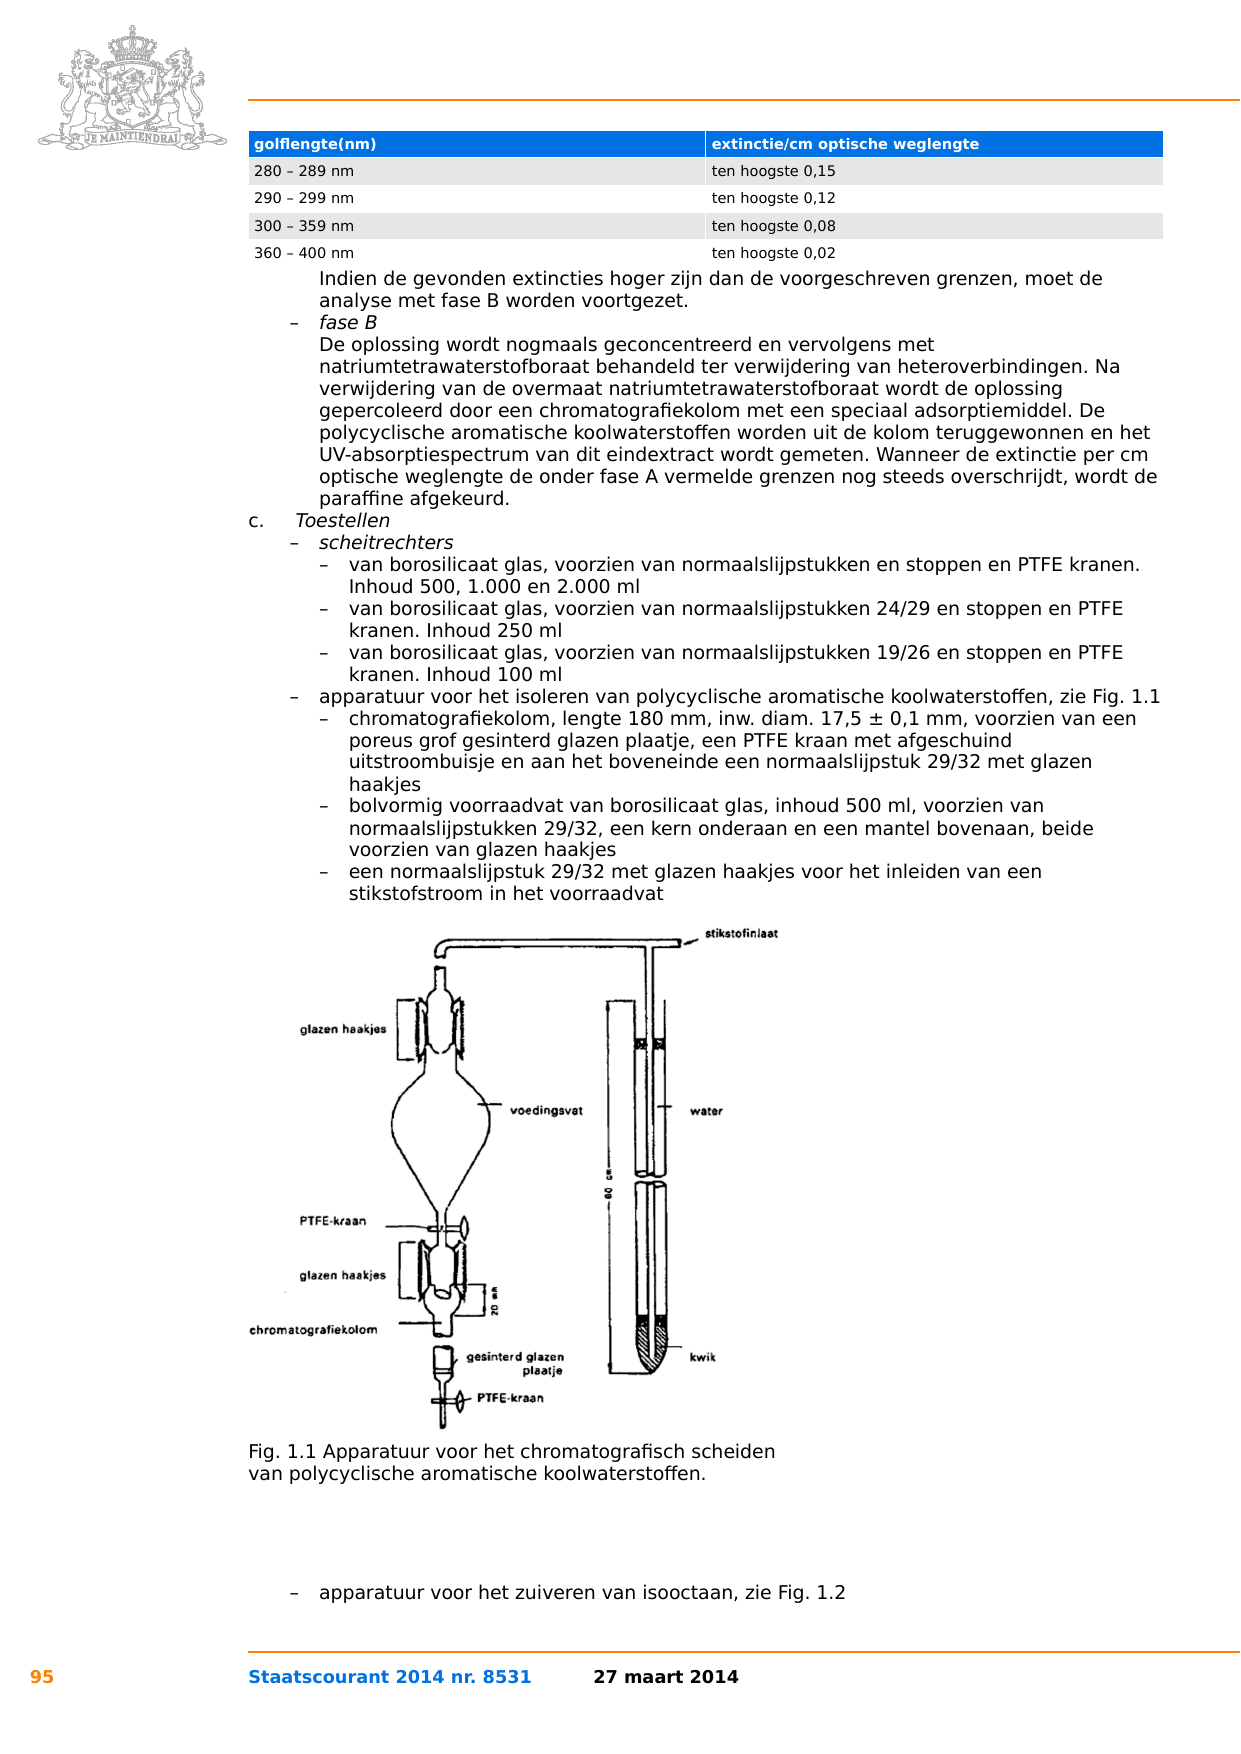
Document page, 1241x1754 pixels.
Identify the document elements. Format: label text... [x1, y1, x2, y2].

text – bolvormig voorraadvat van borosilicaat glas, inhoud 500 ml, voorzien van normaalslijpstukken 29/32, een kern onderaan en een mantel bovenaan, beide voorzien van glazen haakjes [319, 795, 1163, 861]
text De oplossing wordt nogmaals geconcentreerd en vervolgens met natriumtetrawaterstofboraat behandeld ter verwijdering van heteroverbindingen. Na verwijdering van de overmaat natriumtetrawaterstofboraat wordt de oplossing gepercoleerd door een chromatografiekolom met een speciaal adsorptiemiddel. De polycyclische aromatische koolwaterstoffen worden uit de kolom teruggewonnen en het UV-absorptiespectrum van dit eindextract wordt gemeten. Wanneer de extinctie per cm optische weglengte de onder fase A vermelde grenzen nog steeds overschrijdt, wordt de paraffine afgekeurd. [319, 334, 1163, 510]
table_cell ten hoogste 0,08 [706, 213, 1163, 239]
text Fig. 1.1 Apparatuur voor het chromatografisch scheiden van polycyclische aromatische koolwaterstoffen. [248, 1441, 779, 1485]
picture [248, 927, 780, 1430]
text – van borosilicaat glas, voorzien van normaalslijpstukken en stoppen en PTFE kranen. Inhoud 500, 1.000 en 2.000 ml [319, 554, 1163, 598]
text – apparatuur voor het isoleren van polycyclische aromatische koolwaterstoffen, zie Fig. 1.1 [289, 686, 1163, 707]
table_cell ten hoogste 0,02 [706, 241, 1163, 267]
table_cell 280 – 289 nm [249, 158, 705, 185]
text c. Toestellen [248, 510, 1163, 532]
text – scheitrechters [289, 532, 1163, 554]
text – van borosilicaat glas, voorzien van normaalslijpstukken 19/26 en stoppen en PTFE kranen. Inhoud 100 ml [319, 642, 1163, 686]
table_cell 290 – 299 nm [249, 186, 705, 212]
text – chromatografiekolom, lengte 180 mm, inw. diam. 17,5 ± 0,1 mm, voorzien van een poreus grof gesinterd glazen plaatje, een PTFE kraan met afgeschuind uitstroombuisje en aan het boveneinde een normaalslijpstuk 29/32 met glazen haakjes [319, 707, 1163, 795]
table_cell 300 – 359 nm [249, 213, 705, 239]
text – een normaalslijpstuk 29/32 met glazen haakjes voor het inleiden van een stikstofstroom in het voorraadvat [319, 861, 1163, 905]
text Indien de gevonden extincties hoger zijn dan de voorgeschreven grenzen, moet de analyse met fase B worden voortgezet. [319, 268, 1163, 312]
table_cell ten hoogste 0,12 [706, 186, 1163, 212]
text – apparatuur voor het zuiveren van isooctaan, zie Fig. 1.2 [289, 1582, 1163, 1604]
picture [38, 25, 227, 150]
table_header golflengte(nm) [249, 131, 705, 157]
text – van borosilicaat glas, voorzien van normaalslijpstukken 24/29 en stoppen en PTFE kranen. Inhoud 250 ml [319, 598, 1163, 642]
text – fase B [289, 312, 1163, 334]
table_header extinctie/cm optische weglengte [706, 131, 1163, 157]
table_cell 360 – 400 nm [249, 241, 705, 267]
table_cell ten hoogste 0,15 [706, 158, 1163, 185]
